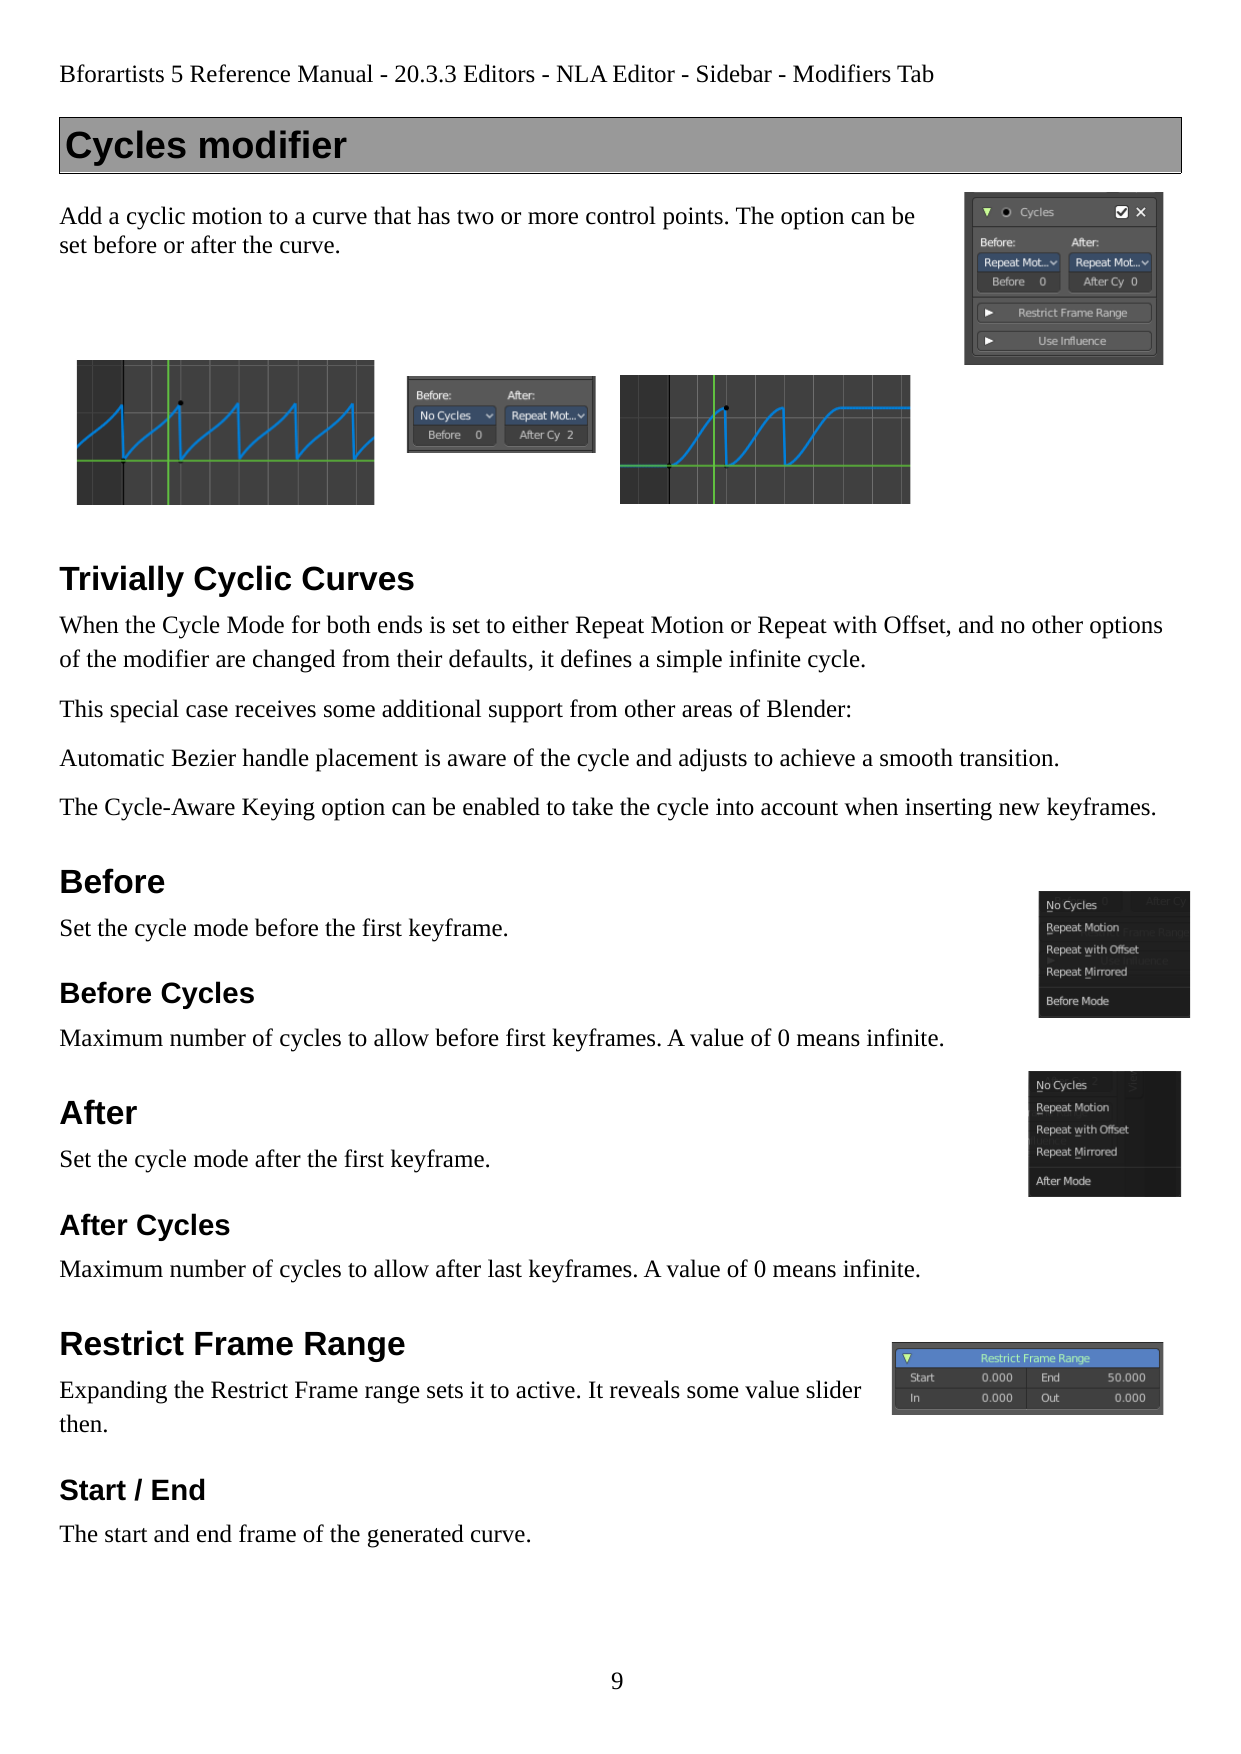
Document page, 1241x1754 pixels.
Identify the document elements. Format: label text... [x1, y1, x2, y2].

text This special case receives some additional support from other areas of Blender: [59, 694, 1181, 722]
picture [1028, 1071, 1182, 1197]
text Maximum number of cycles to allow before first keyframes. A value of 0 means infinite. [59, 1023, 1181, 1051]
subtitle After [59, 1093, 1028, 1131]
subtitle After Cycles [59, 1207, 1181, 1241]
subtitle Trivially Cyclic Curves [59, 559, 1181, 598]
text The start and end frame of the generated curve. [59, 1519, 1181, 1548]
picture [891, 1342, 1164, 1415]
text Expanding the Restrict Frame range sets it to active. It reveals some value slider then. [59, 1375, 1181, 1438]
subtitle Restrict Frame Range [59, 1323, 1181, 1362]
text The Cycle-Aware Keying option can be enabled to take the cycle into account when inserting new keyframes. [59, 792, 1181, 821]
text Maximum number of cycles to allow after last keyframes. A value of 0 means infinite. [59, 1254, 1181, 1282]
subtitle Before [59, 862, 1181, 900]
subtitle Before Cycles [59, 976, 1038, 1010]
picture [964, 192, 1164, 365]
text Set the cycle mode after the first keyframe. [59, 1144, 1028, 1172]
subtitle Start / End [59, 1473, 1181, 1507]
text Set the cycle mode before the first keyframe. [59, 913, 1038, 942]
text Add a cyclic motion to a curve that has two or more control points. The option can be set before or after the curve. [59, 201, 964, 259]
picture [406, 376, 596, 453]
picture [76, 360, 375, 505]
picture [1038, 891, 1191, 1018]
text When the Cycle Mode for both ends is set to either Repeat Motion or Repeat with Offset, and no other options of the modifier are changed from their defaults, it defines a simple infinite cycle. [59, 610, 1181, 673]
picture [620, 375, 911, 504]
text Automatic Bezier handle placement is aware of the cycle and adjusts to achieve a smooth transition. [59, 743, 1181, 771]
table_header Cycles modifier [60, 118, 1181, 172]
